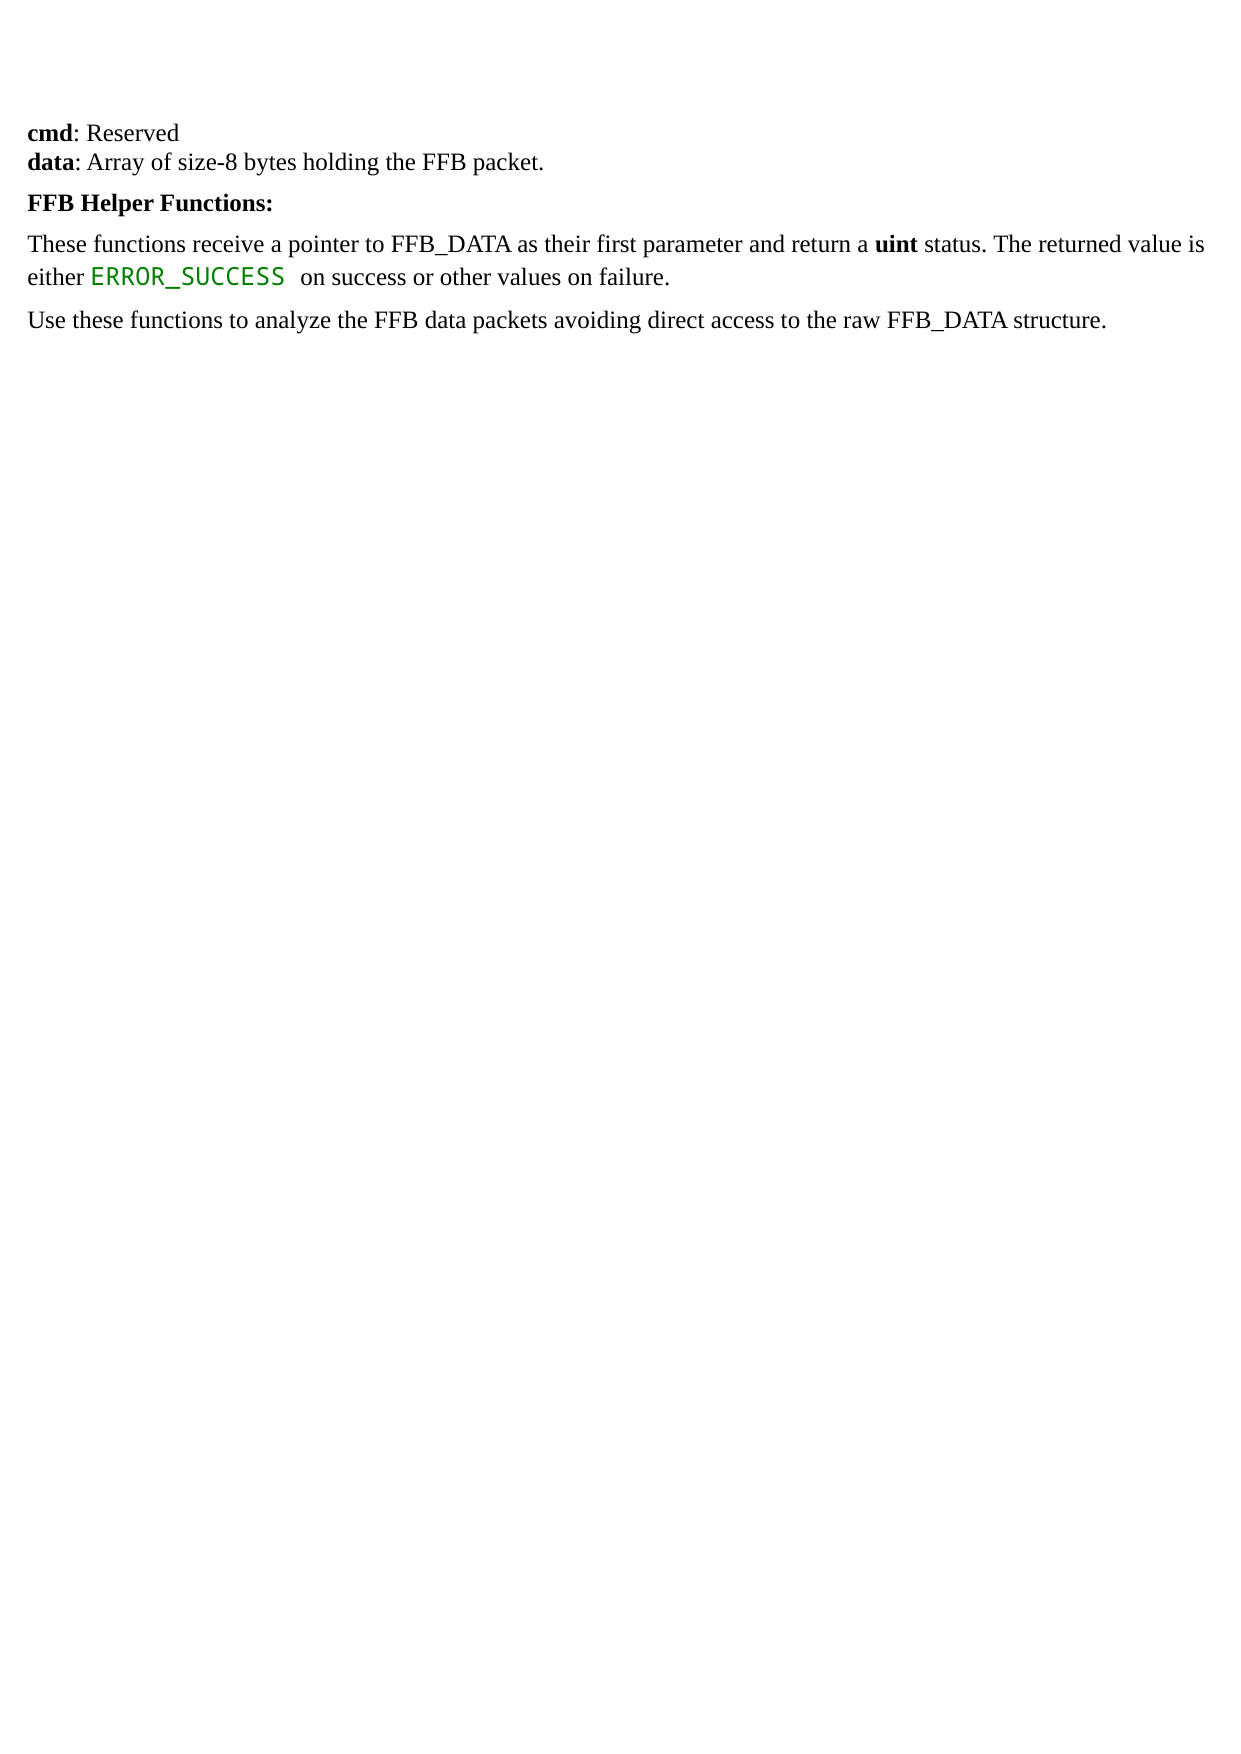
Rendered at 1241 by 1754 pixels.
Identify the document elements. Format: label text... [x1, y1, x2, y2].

text These functions receive a pointer to FFB_DATA as their first parameter and return a uint status. The returned value is either ERROR_SUCCESS on success or other values on failure. [27, 229, 1209, 292]
text cmd: Reserved data: Array of size-8 bytes holding the FFB packet. [27, 118, 1209, 176]
text Use these functions to analyze the FFB data packets avoiding direct access to the raw FFB_DATA structure. [27, 305, 1209, 333]
text FFB Helper Functions: [27, 188, 1209, 217]
